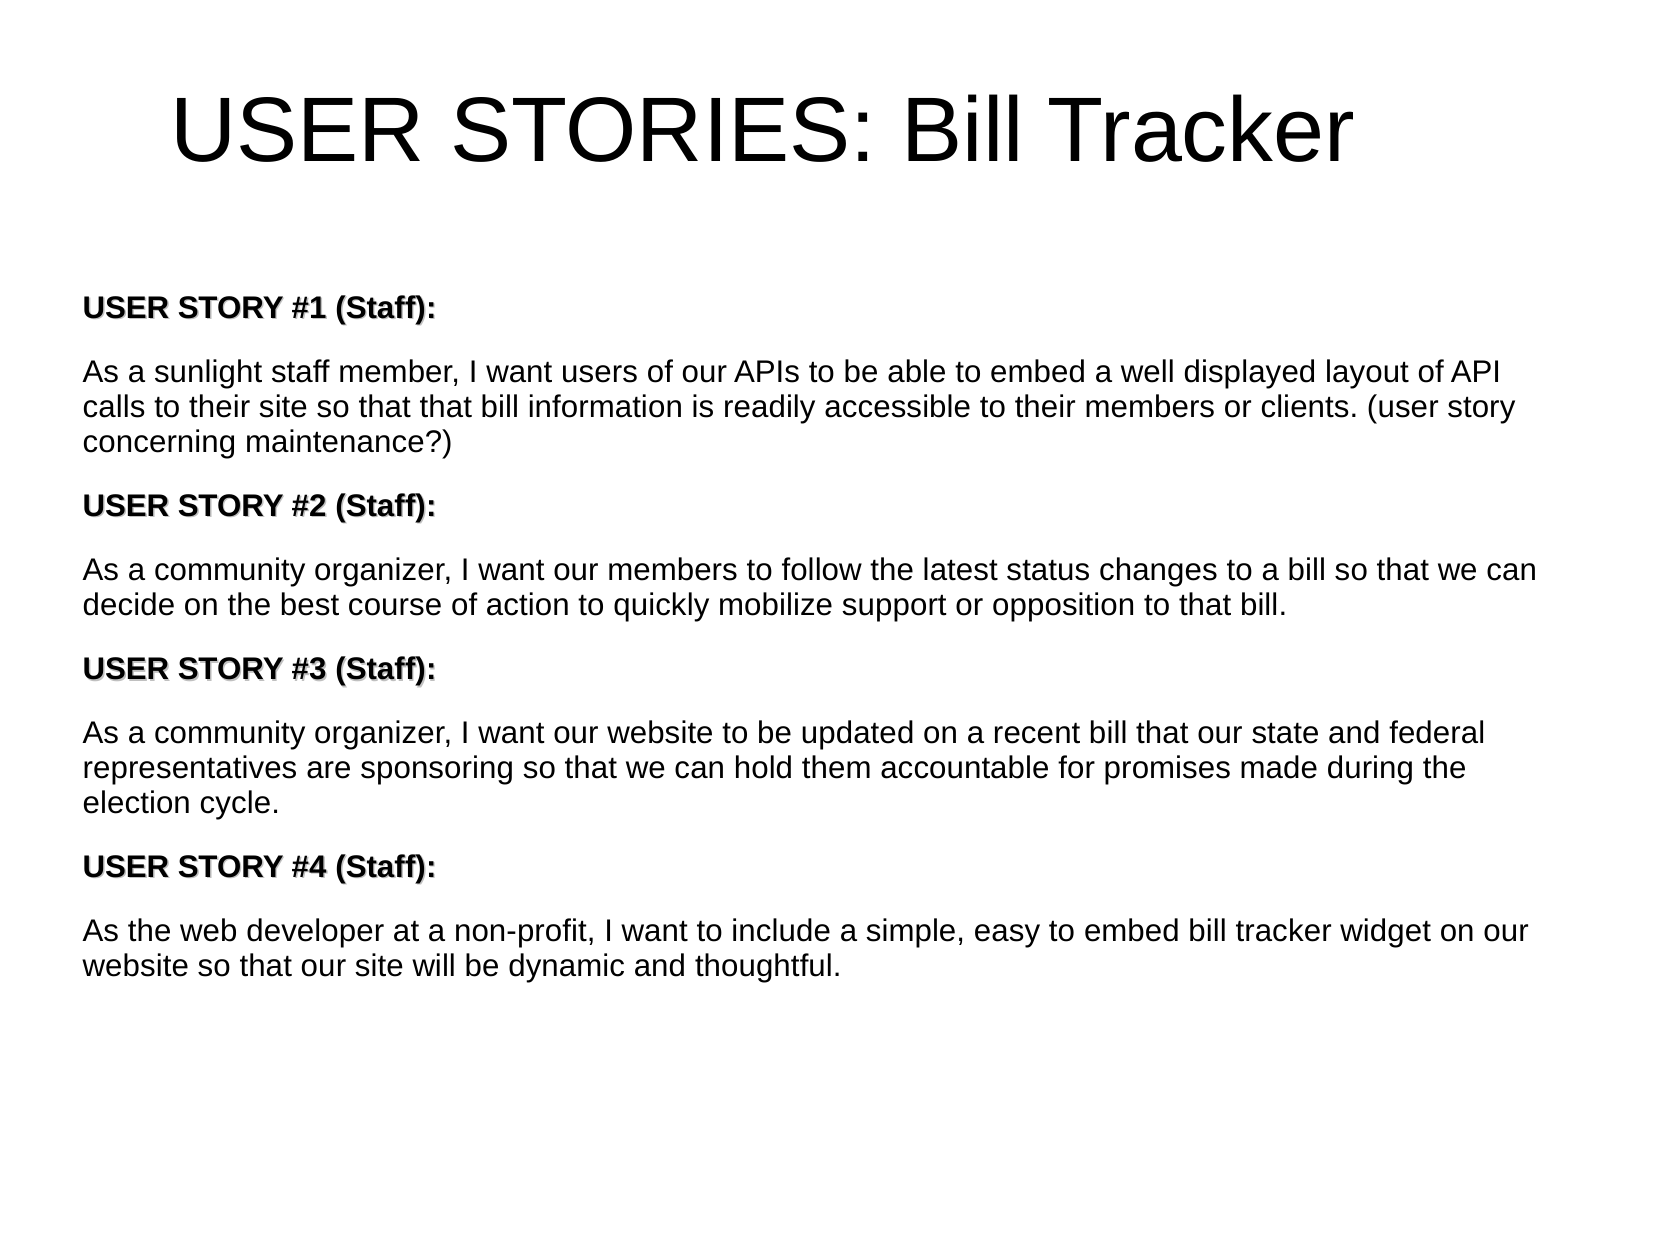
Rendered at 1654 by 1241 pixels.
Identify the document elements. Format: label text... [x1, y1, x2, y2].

list USER STORY #1 (Staff): As a sunlight staff member, I want users of our APIs to be able to embed a well displayed layout of API calls to their site so that that bill information is readily accessible to their members or clients. (user story concerning maintenance?) USER STORY #2 (Staff): As a community organizer, I want our members to follow the latest status changes to a bill so that we can decide on the best course of action to quickly mobilize support or opposition to that bill. USER STORY #3 (Staff): As a community organizer, I want our website to be updated on a recent bill that our state and federal representatives are sponsoring so that we can hold them accountable for promises made during the election cycle. USER STORY #4 (Staff): As the web developer at a non-profit, I want to include a simple, easy to embed bill tracker widget on our website so that our site will be dynamic and thoughtful. [82, 290, 1571, 1010]
title USER STORIES: Bill Tracker [82, 49, 1471, 211]
